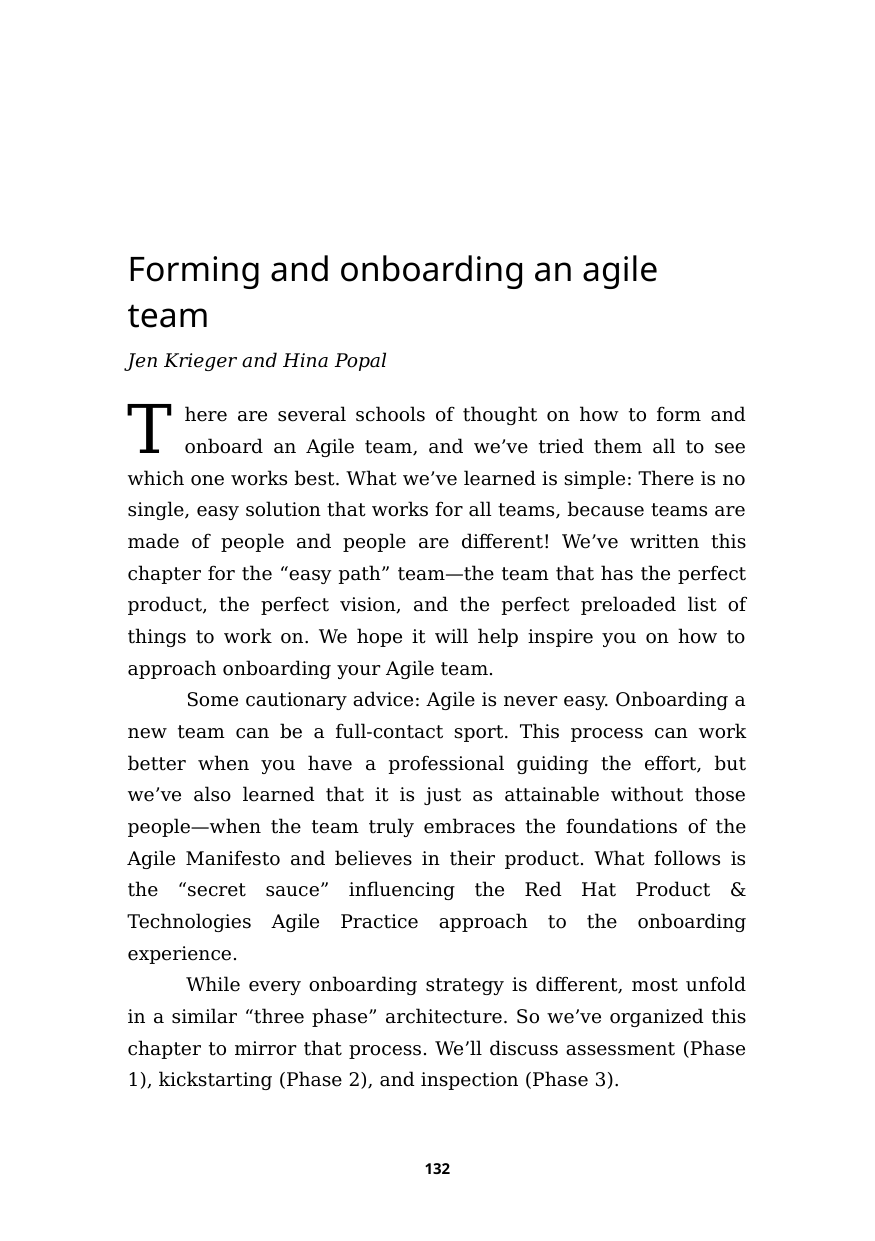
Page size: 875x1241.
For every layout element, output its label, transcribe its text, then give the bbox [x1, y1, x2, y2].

subtitle Forming and onboarding an agile team [127, 246, 747, 338]
text Some cautionary advice: Agile is never easy. Onboarding a new team can be a full-contact sport. This process can work better when you have a professional guiding the effort, but we’ve also learned that it is just as attainable without those people—when the team truly embraces the foundations of the Agile Manifesto and believes in their product. What follows is the “secret sauce” influencing the Red Hat Product & Technologies Agile Practice approach to the onboarding experience. [127, 689, 747, 964]
text While every onboarding strategy is different, most unfold in a similar “three phase” architecture. So we’ve organized this chapter to mirror that process. We’ll discuss assessment (Phase 1), kickstarting (Phase 2), and inspection (Phase 3). [127, 974, 747, 1091]
text Jen Krieger and Hina Popal [127, 350, 747, 372]
text There are several schools of thought on how to form and onboard an Agile team, and we’ve tried them all to see which one works best. What we’ve learned is simple: There is no single, easy solution that works for all teams, because teams are made of people and people are different! We’ve written this chapter for the “easy path” team—the team that has the perfect product, the perfect vision, and the perfect preloaded list of things to work on. We hope it will help inspire you on how to approach onboarding your Agile team. [127, 404, 747, 679]
